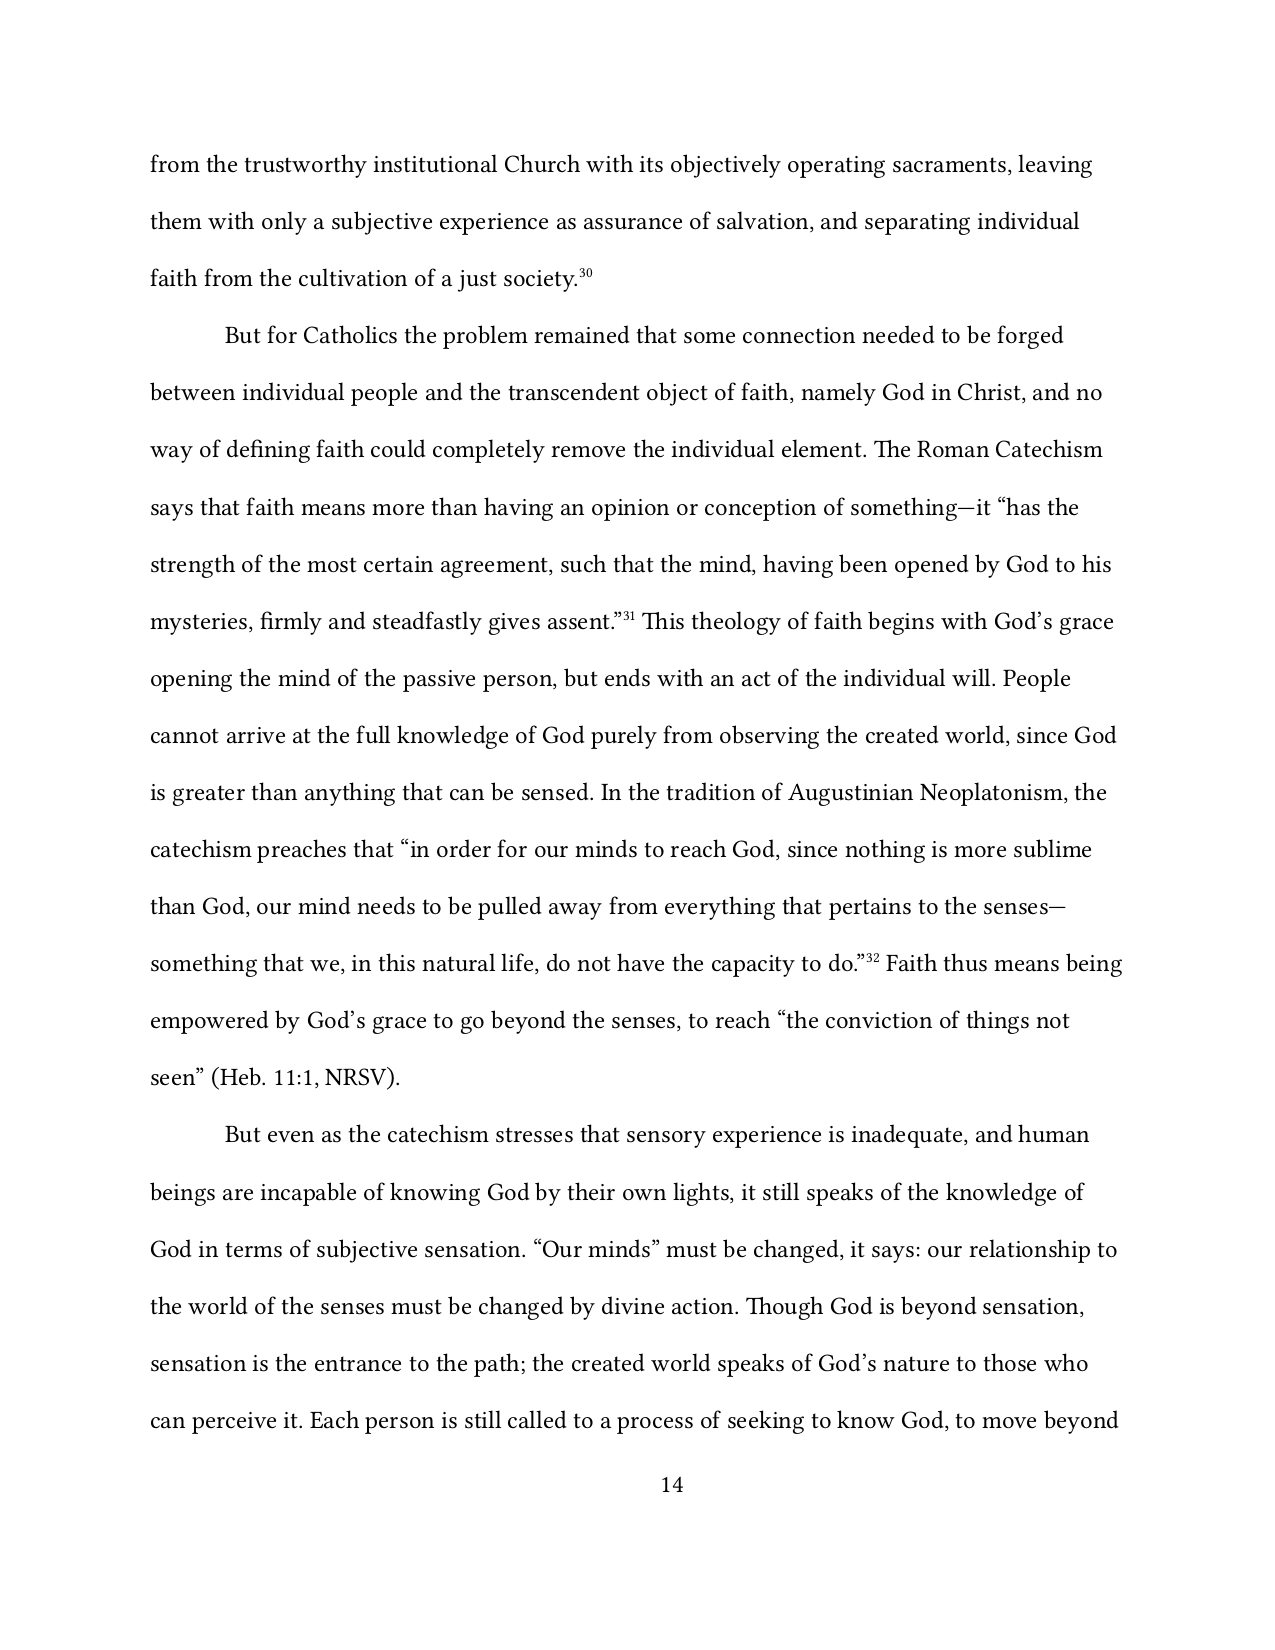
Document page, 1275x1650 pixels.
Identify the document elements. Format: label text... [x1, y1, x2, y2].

text But even as the catechism stresses that sensory experience is inadequate, and human beings are incapable of knowing God by their own lights, it still speaks of the knowledge of God in terms of subjective sensation. “Our minds” must be changed, it says: our relationship to the world of the senses must be changed by divine action. Though God is beyond sensation, sensation is the entrance to the path; the created world speaks of God’s nature to those who can perceive it. Each person is still called to a process of seeking to know God, to move beyond [150, 1120, 1125, 1434]
text But for Catholics the problem remained that some connection needed to be forged between individual people and the transcendent object of faith, namely God in Christ, and no way of defining faith could completely remove the individual element. The Roman Catechism says that faith means more than having an opinion or conception of something—it “has the strength of the most certain agreement, such that the mind, having been opened by God to his mysteries, firmly and steadfastly gives assent.” This theology of faith begins with God’s grace opening the mind of the passive person, but ends with an act of the individual will. People cannot arrive at the full knowledge of God purely from observing the created world, since God is greater than anything that can be sensed. In the tradition of Augustinian Neoplatonism, the catechism preaches that “in order for our minds to reach God, since nothing is more sublime than God, our mind needs to be pulled away from everything that pertains to the senses—something that we, in this natural life, do not have the capacity to do.” Faith thus means being empowered by God’s grace to go beyond the senses, to reach “the conviction of things not seen” (Heb. 11:1, NRSV). [150, 321, 1125, 1092]
text from the trustworthy institutional Church with its objectively operating sacraments, leaving them with only a subjective experience as assurance of salvation, and separating individual faith from the cultivation of a just society. [150, 150, 1125, 293]
